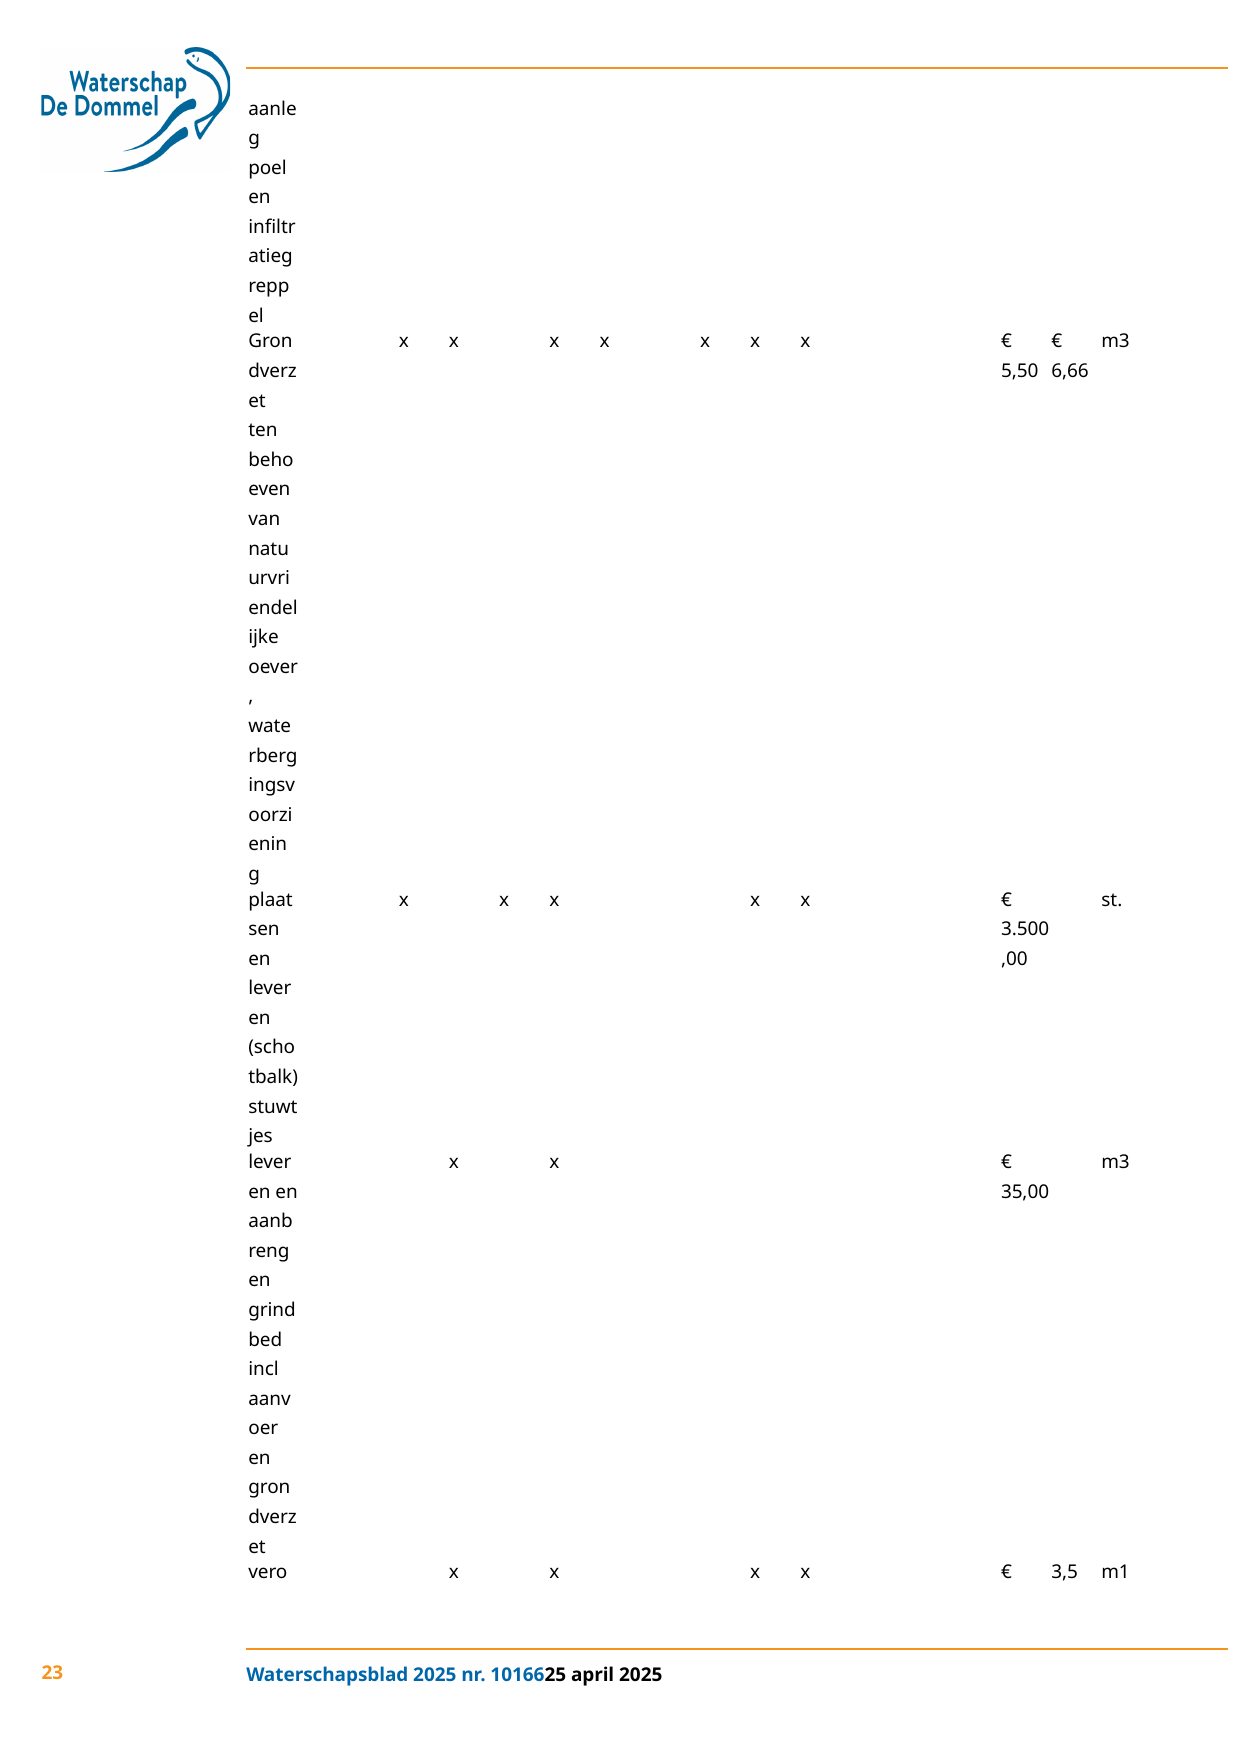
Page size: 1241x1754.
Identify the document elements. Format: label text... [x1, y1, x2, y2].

table_cell [800, 95, 850, 328]
table_cell [1101, 95, 1152, 328]
table_cell [1051, 1148, 1101, 1558]
table_cell [700, 95, 750, 328]
table_cell [650, 1148, 700, 1558]
table_cell [1051, 886, 1101, 1148]
table_cell [499, 1559, 549, 1584]
table_cell x [399, 328, 449, 886]
table_cell m3 [1101, 1148, 1152, 1558]
table_cell vero [248, 1559, 298, 1584]
table_cell [499, 328, 549, 886]
table_cell [1001, 95, 1051, 328]
table_cell x [800, 328, 850, 886]
table_cell x [499, 886, 549, 1148]
picture [45, 99, 51, 111]
table_cell [850, 886, 900, 1148]
table_cell [298, 95, 348, 328]
table_cell x [700, 328, 750, 886]
picture [198, 118, 210, 131]
table_cell [850, 328, 900, 886]
table_cell [599, 1148, 649, 1558]
table_cell [750, 1148, 800, 1558]
table_cell m1 [1101, 1559, 1152, 1584]
table_cell aanleg poel en infiltratiegreppel [248, 95, 298, 328]
table_cell [951, 1559, 1001, 1584]
table_cell [700, 1559, 750, 1584]
table_cell [348, 886, 398, 1148]
table_cell x [549, 328, 599, 886]
table_cell [750, 95, 800, 328]
table_cell [599, 1559, 649, 1584]
picture [41, 47, 231, 172]
table_cell [650, 1559, 700, 1584]
table_cell [951, 1148, 1001, 1558]
table_cell 3,5 [1051, 1559, 1101, 1584]
table_cell € 3.500,00 [1001, 886, 1051, 1148]
table_cell [850, 95, 900, 328]
table_cell x [800, 1559, 850, 1584]
table_cell x [549, 1559, 599, 1584]
table_cell [951, 886, 1001, 1148]
table_cell [499, 1148, 549, 1558]
table_cell [850, 1148, 900, 1558]
table_cell [348, 1559, 398, 1584]
table_cell [650, 328, 700, 886]
table_cell [900, 886, 951, 1148]
table_cell x [549, 1148, 599, 1558]
table_cell st. [1101, 886, 1152, 1148]
table_cell [399, 95, 449, 328]
table_cell [298, 1559, 348, 1584]
table_cell € 35,00 [1001, 1148, 1051, 1558]
table_cell x [599, 328, 649, 886]
table_cell [599, 886, 649, 1148]
table_cell [650, 886, 700, 1148]
table_cell € 6,66 [1051, 328, 1101, 886]
table_cell x [449, 1148, 499, 1558]
table_cell x [750, 1559, 800, 1584]
table_cell x [800, 886, 850, 1148]
table_cell [900, 1148, 951, 1558]
table_cell [348, 1148, 398, 1558]
table_cell [850, 1559, 900, 1584]
table_cell m3 [1101, 328, 1152, 886]
table_cell [449, 95, 499, 328]
table_cell [700, 1148, 750, 1558]
picture [204, 47, 231, 76]
table_cell plaatsen en leveren (schotbalk) stuwtjes [248, 886, 298, 1148]
table_cell Grondverzet ten behoeven van natuurvriendelijke oever, waterbergingsvoorziening [248, 328, 298, 886]
table_cell [951, 328, 1001, 886]
table_cell x [750, 886, 800, 1148]
table_cell [900, 95, 951, 328]
table_cell [399, 1559, 449, 1584]
table_cell [599, 95, 649, 328]
table_cell [399, 1148, 449, 1558]
table_cell x [399, 886, 449, 1148]
table_cell [499, 95, 549, 328]
table_cell [1051, 95, 1101, 328]
table_cell € [1001, 1559, 1051, 1584]
table_cell [700, 886, 750, 1148]
table_cell [348, 328, 398, 886]
table_cell x [449, 328, 499, 886]
table_cell [298, 886, 348, 1148]
table_cell [900, 328, 951, 886]
table_cell [348, 95, 398, 328]
table_cell [800, 1148, 850, 1558]
table_cell € 5,50 [1001, 328, 1051, 886]
table_cell [298, 1148, 348, 1558]
table_cell [449, 886, 499, 1148]
table_cell [951, 95, 1001, 328]
table_cell x [750, 328, 800, 886]
table_cell leveren en aanbrengen grindbed incl aanvoer en grondverzet [248, 1148, 298, 1558]
table_cell [298, 328, 348, 886]
table_cell x [549, 886, 599, 1148]
table_cell [650, 95, 700, 328]
table_cell [900, 1559, 951, 1584]
table_cell x [449, 1559, 499, 1584]
table_cell [549, 95, 599, 328]
